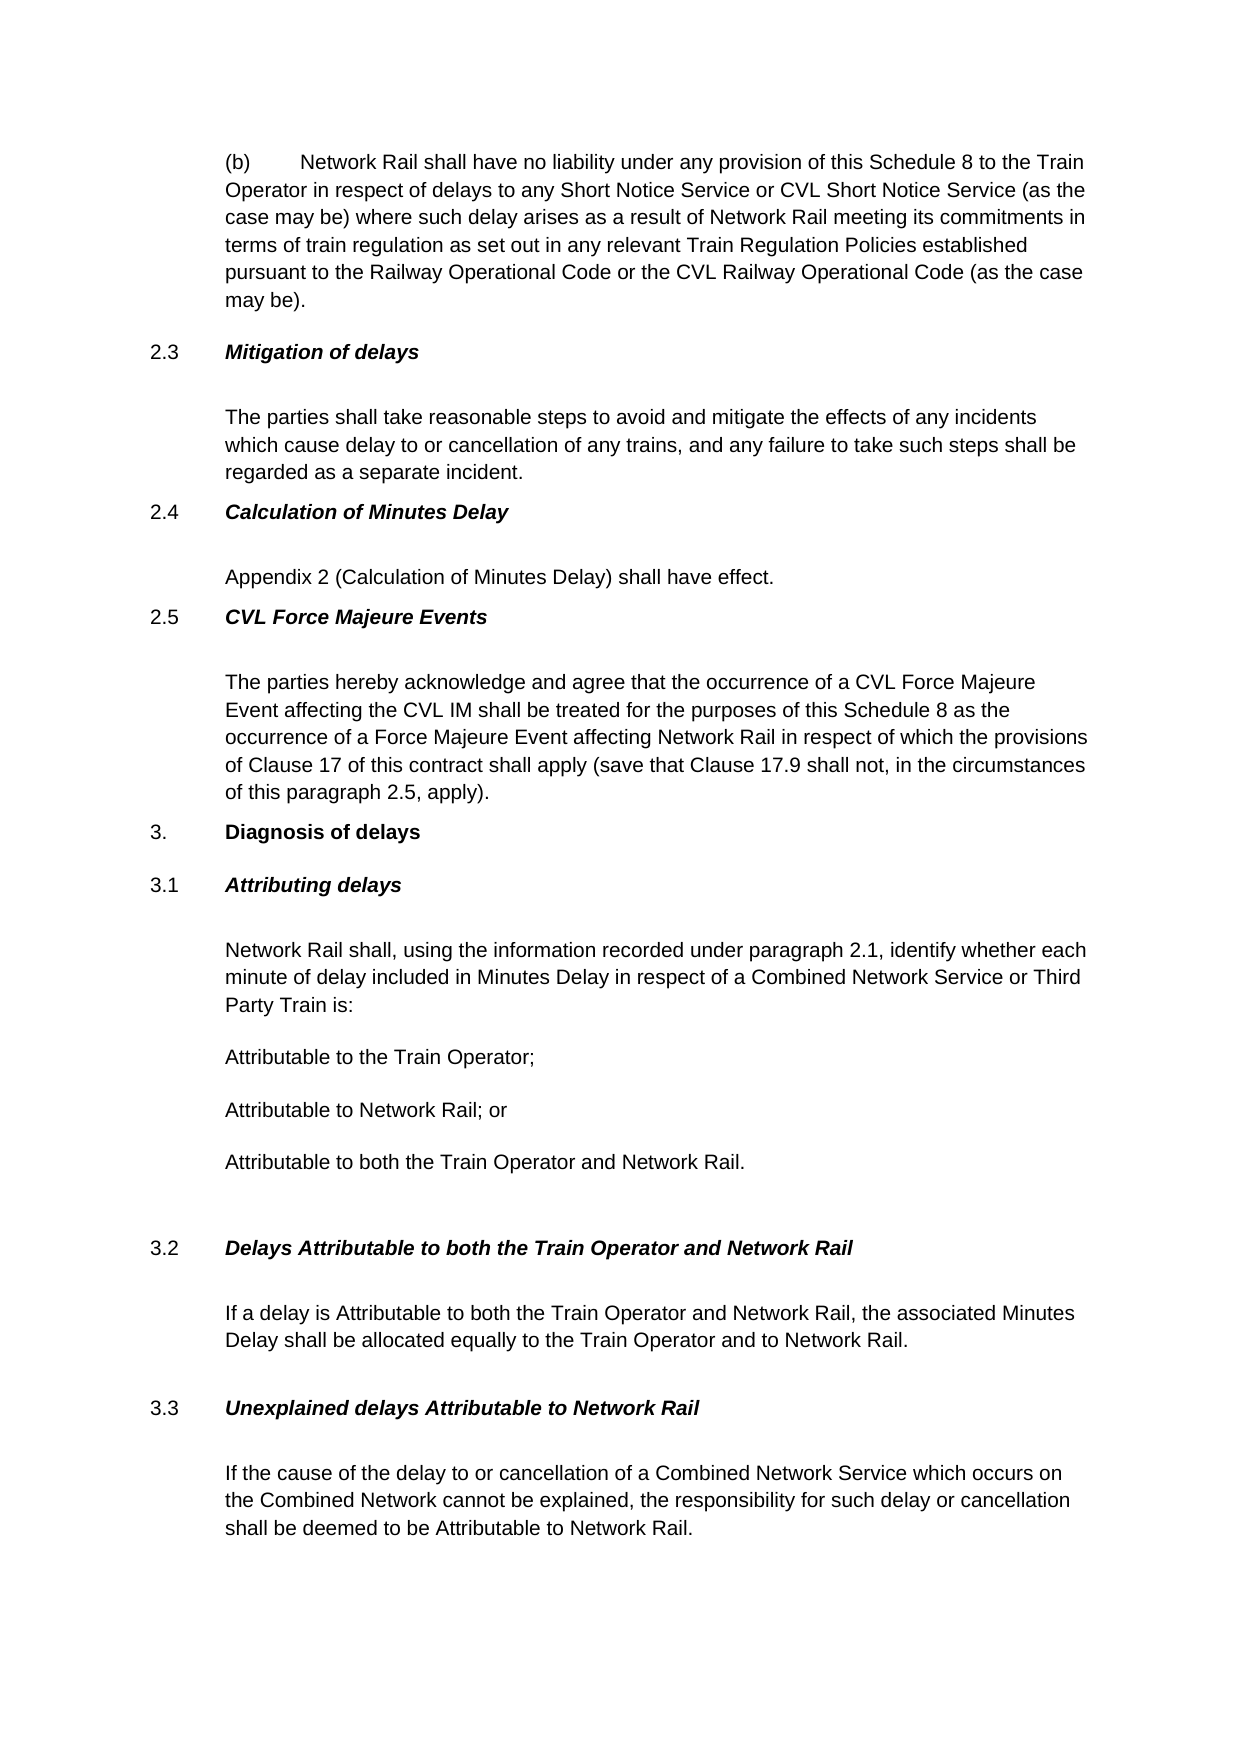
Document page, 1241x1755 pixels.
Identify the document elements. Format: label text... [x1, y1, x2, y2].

list Unexplained delays Attributable to Network Rail [150, 1395, 1090, 1419]
text Attributable to both the Train Operator and Network Rail. [225, 1150, 1090, 1174]
list Mitigation of delays [150, 340, 1090, 364]
list Diagnosis of delays [150, 820, 1090, 844]
text Attributable to Network Rail; or [225, 1097, 1090, 1121]
text Appendix 2 (Calculation of Minutes Delay) shall have effect. [225, 565, 1090, 589]
list Calculation of Minutes Delay [150, 500, 1090, 524]
text Attributable to the Train Operator; [225, 1045, 1090, 1069]
text If a delay is Attributable to both the Train Operator and Network Rail, the associated Minutes Delay shall be allocated equally to the Train Operator and to Network Rail. [225, 1300, 1090, 1379]
text If the cause of the delay to or cancellation of a Combined Network Service which occurs on the Combined Network cannot be explained, the responsibility for such delay or cancellation shall be deemed to be Attributable to Network Rail. [225, 1460, 1090, 1567]
list Delays Attributable to both the Train Operator and Network Rail [150, 1235, 1090, 1259]
list Attributing delays [150, 872, 1090, 896]
list CVL Force Majeure Events [150, 605, 1090, 629]
subtitle Network Rail shall have no liability under any provision of this Schedule 8 to the Train Operator in respect of delays to any Short Notice Service or CVL Short Notice Service (as the case may be) where such delay arises as a result of Network Rail meeting its commitments in terms of train regulation as set out in any relevant Train Regulation Policies established pursuant to the Railway Operational Code or the CVL Railway Operational Code (as the case may be). [225, 150, 1090, 311]
text Network Rail shall, using the information recorded under paragraph 2.1, identify whether each minute of delay included in Minutes Delay in respect of a Combined Network Service or Third Party Train is: [225, 937, 1090, 1016]
text The parties hereby acknowledge and agree that the occurrence of a CVL Force Majeure Event affecting the CVL IM shall be treated for the purposes of this Schedule 8 as the occurrence of a Force Majeure Event affecting Network Rail in respect of which the provisions of Clause 17 of this contract shall apply (save that Clause 17.9 shall not, in the circumstances of this paragraph 2.5, apply). [225, 670, 1090, 804]
text The parties shall take reasonable steps to avoid and mitigate the effects of any incidents which cause delay to or cancellation of any trains, and any failure to take such steps shall be regarded as a separate incident. [225, 405, 1090, 484]
